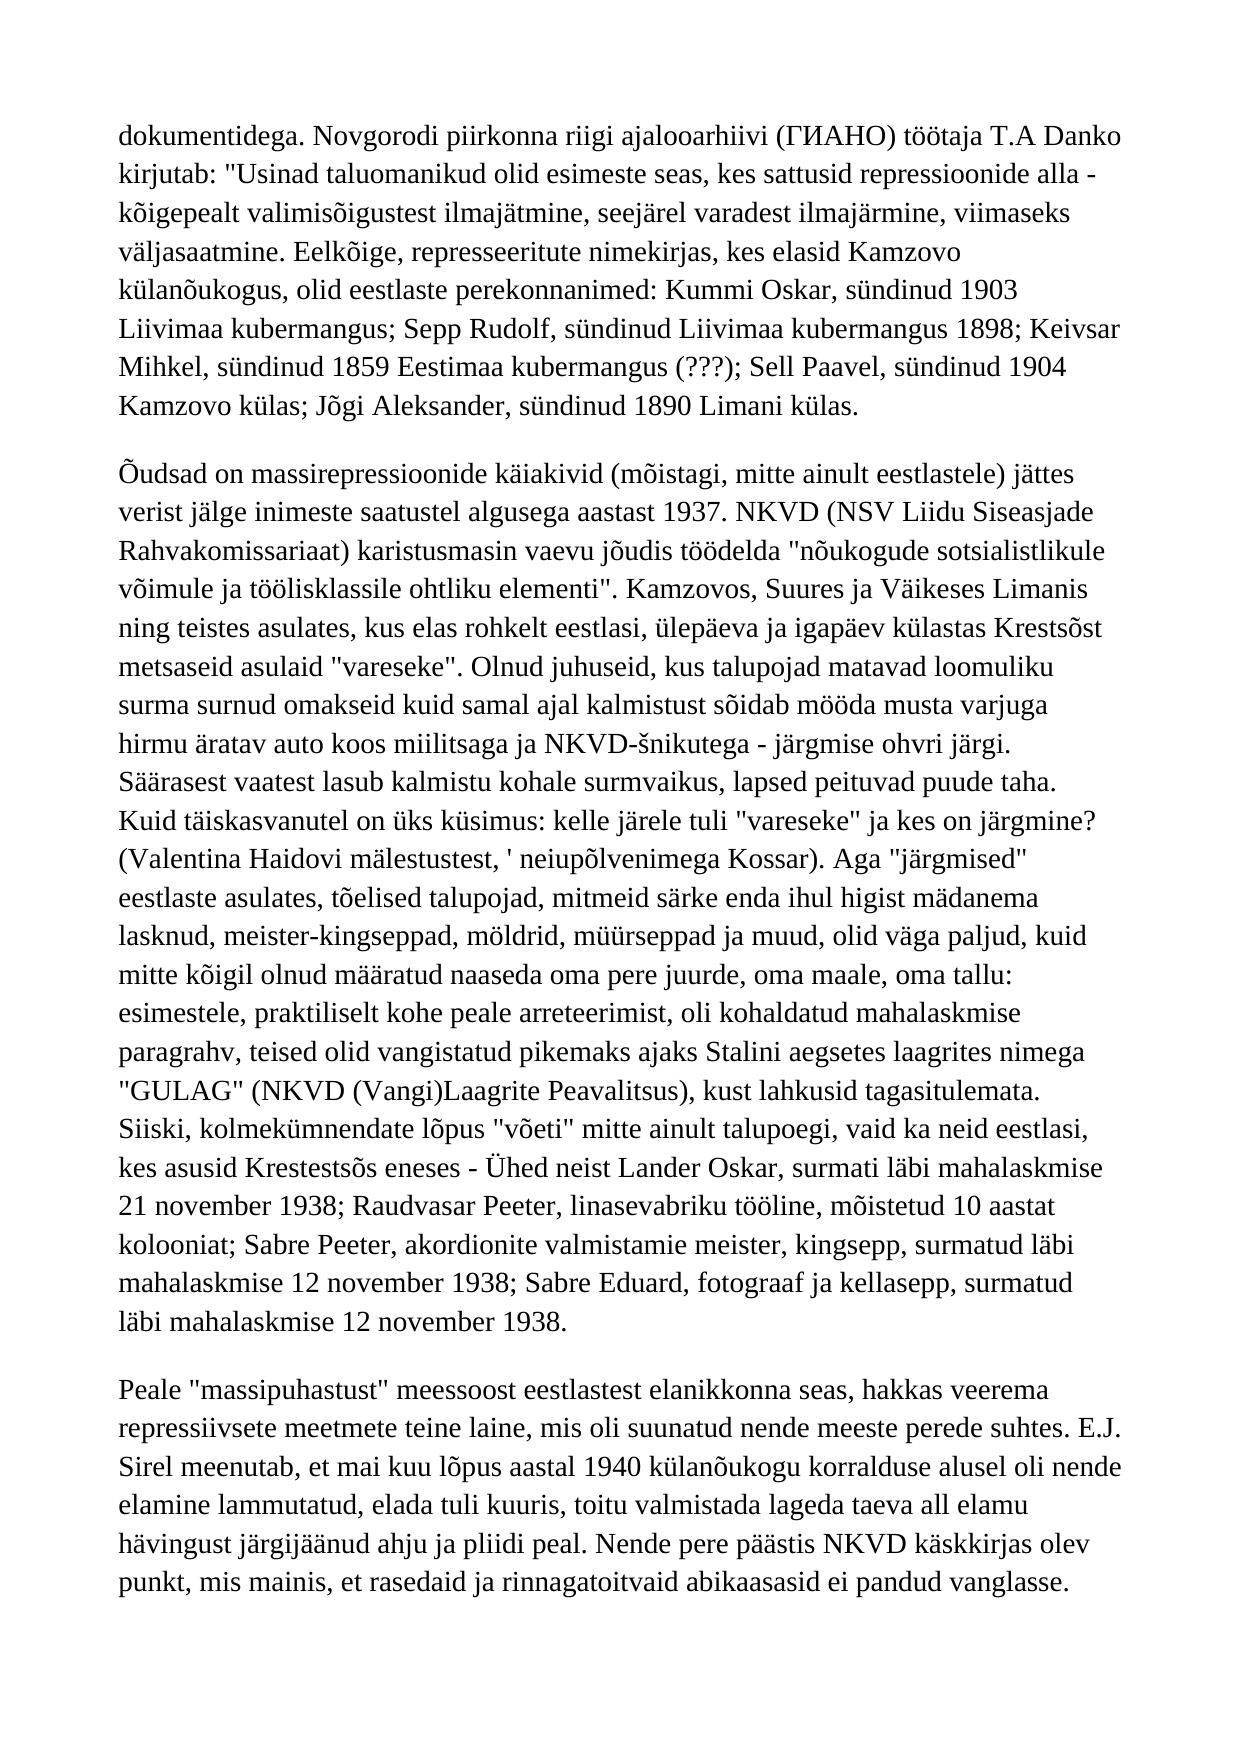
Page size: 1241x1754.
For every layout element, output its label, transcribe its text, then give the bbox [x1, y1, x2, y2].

text Peale "massipuhastust" meessoost eestlastest elanikkonna seas, hakkas veerema repressiivsete meetmete teine laine, mis oli suunatud nende meeste perede suhtes. E.J. Sirel meenutab, et mai kuu lõpus aastal 1940 külanõukogu korralduse alusel oli nende elamine lammutatud, elada tuli kuuris, toitu valmistada lageda taeva all elamu hävingust järgijäänud ahju ja pliidi peal. Nende pere päästis NKVD käskkirjas olev punkt, mis mainis, et rasedaid ja rinnagatoitvaid abikaasasid ei pandud vanglasse. [118, 1372, 1122, 1598]
text dokumentidega. Novgorodi piirkonna riigi ajalooarhiivi (ГИАНО) töötaja T.A Danko kirjutab: "Usinad taluomanikud olid esimeste seas, kes sattusid repressioonide alla - kõigepealt valimisõigustest ilmajätmine, seejärel varadest ilmajärmine, viimaseks väljasaatmine. Eelkõige, represseeritute nimekirjas, kes elasid Kamzovo külanõukogus, olid eestlaste perekonnanimed: Kummi Oskar, sündinud 1903 Liivimaa kubermangus; Sepp Rudolf, sündinud Liivimaa kubermangus 1898; Keivsar Mihkel, sündinud 1859 Eestimaa kubermangus (???); Sell Paavel, sündinud 1904 Kamzovo külas; Jõgi Aleksander, sündinud 1890 Limani külas. [118, 118, 1122, 421]
text Õudsad on massirepressioonide käiakivid (mõistagi, mitte ainult eestlastele) jättes verist jälge inimeste saatustel algusega aastast 1937. NKVD (NSV Liidu Siseasjade Rahvakomissariaat) karistusmasin vaevu jõudis töödelda "nõukogude sotsialistlikule võimule ja töölisklassile ohtliku elementi". Kamzovos, Suures ja Väikeses Limanis ning teistes asulates, kus elas rohkelt eestlasi, ülepäeva ja igapäev külastas Krestsõst metsaseid asulaid "vareseke". Olnud juhuseid, kus talupojad matavad loomuliku surma surnud omakseid kuid samal ajal kalmistust sõidab mööda musta varjuga hirmu äratav auto koos miilitsaga ja NKVD-šnikutega - järgmise ohvri järgi. Säärasest vaatest lasub kalmistu kohale surmvaikus, lapsed peituvad puude taha. Kuid täiskasvanutel on üks küsimus: kelle järele tuli "vareseke" ja kes on järgmine? (Valentina Haidovi mälestustest, ' neiupõlvenimega Kossar). Aga "järgmised" eestlaste asulates, tõelised talupojad, mitmeid särke enda ihul higist mädanema lasknud, meister-kingseppad, möldrid, müürseppad ja muud, olid väga paljud, kuid mitte kõigil olnud määratud naaseda oma pere juurde, oma maale, oma tallu: esimestele, praktiliselt kohe peale arreteerimist, oli kohaldatud mahalaskmise paragrahv, teised olid vangistatud pikemaks ajaks Stalini aegsetes laagrites nimega "GULAG" (NKVD (Vangi)Laagrite Peavalitsus), kust lahkusid tagasitulemata. Siiski, kolmekümnendate lõpus "võeti" mitte ainult talupoegi, vaid ka neid eestlasi, kes asusid Krestestsõs eneses - Ühed neist Lander Oskar, surmati läbi mahalaskmise 21 november 1938; Raudvasar Peeter, linasevabriku tööline, mõistetud 10 aastat kolooniat; Sabre Peeter, akordionite valmistamie meister, kingsepp, surmatud läbi mahalaskmise 12 november 1938; Sabre Eduard, fotograaf ja kellasepp, surmatud läbi mahalaskmise 12 november 1938. [118, 456, 1122, 1337]
